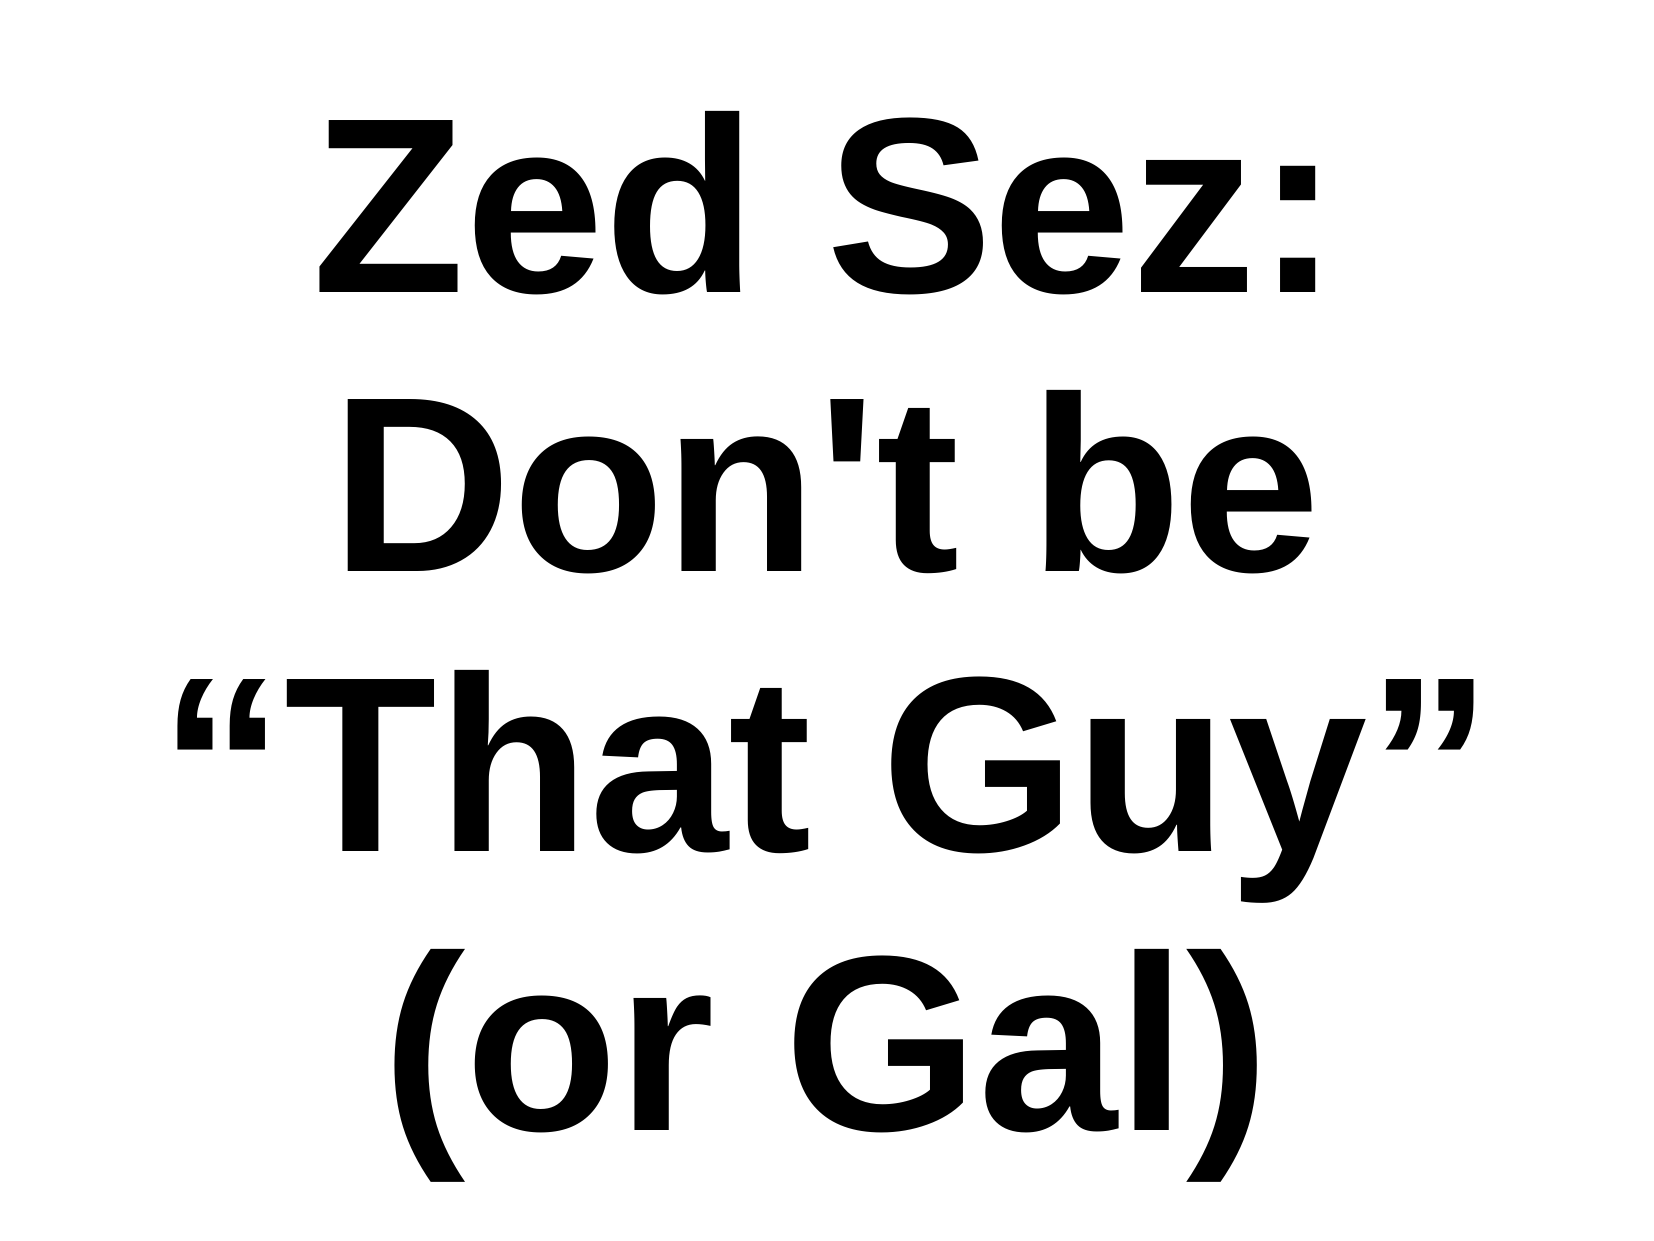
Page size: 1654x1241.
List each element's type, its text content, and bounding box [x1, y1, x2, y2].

title Zed Sez: Don't be “That Guy” (or Gal) [82, 49, 1571, 1201]
